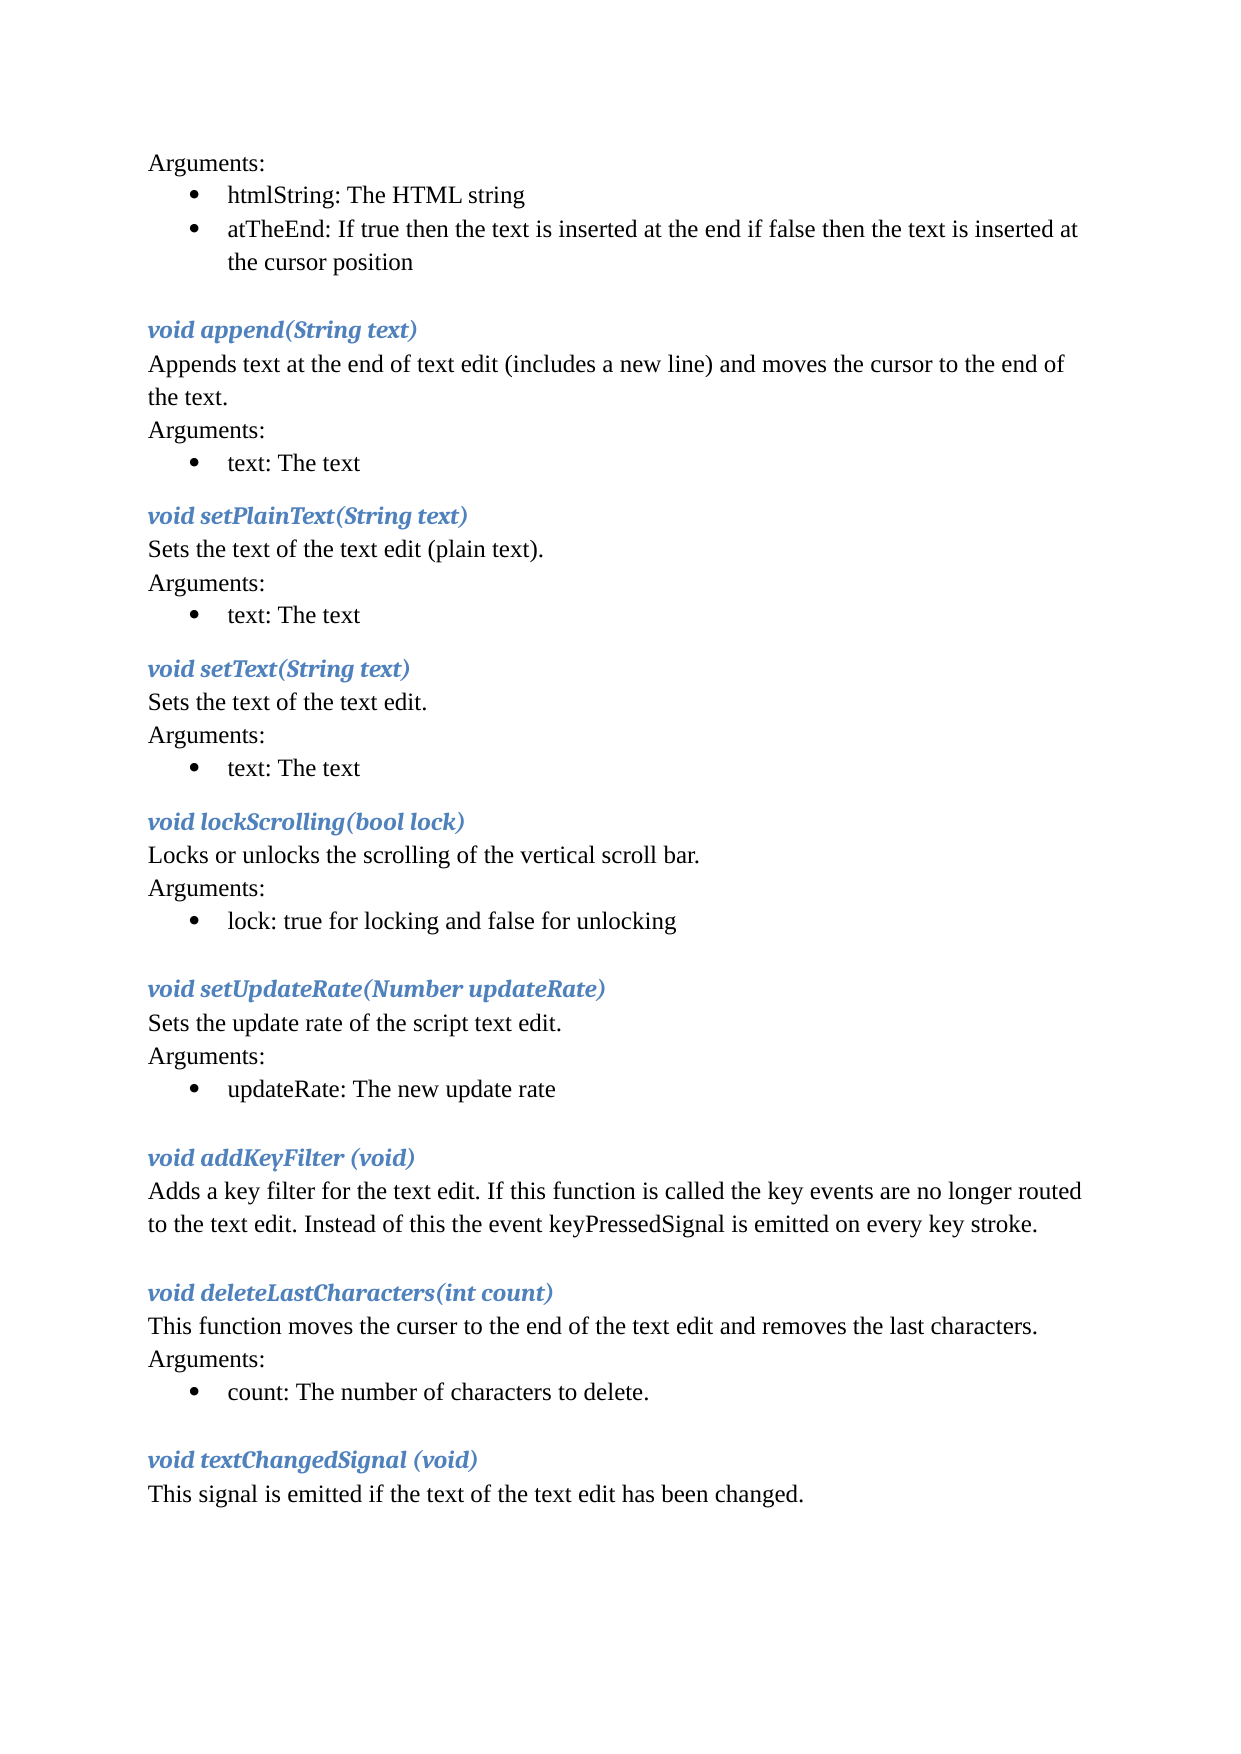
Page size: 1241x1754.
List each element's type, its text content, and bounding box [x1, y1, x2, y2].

text Arguments: [148, 148, 1093, 176]
list lock: true for locking and false for unlocking [190, 906, 1093, 935]
list text: The text [190, 601, 1093, 629]
subtitle void lockScrolling(bool lock) [148, 807, 1093, 836]
text Arguments: [148, 1041, 1093, 1070]
text Sets the update rate of the script text edit. [148, 1008, 1093, 1037]
text Appends text at the end of text edit (includes a new line) and moves the cursor to the end of the text. [148, 349, 1093, 410]
text Sets the text of the text edit (plain text). [148, 534, 1093, 563]
text Adds a key filter for the text edit. If this function is called the key events are no longer routed to the text edit. Instead of this the event keyPressedSignal is emitted on every key stroke. [148, 1176, 1093, 1238]
text This signal is emitted if the text of the text edit has been changed. [148, 1479, 1093, 1508]
text Locks or unlocks the scrolling of the vertical scroll bar. [148, 840, 1093, 869]
text Arguments: [148, 568, 1093, 596]
subtitle void setText(String text) [148, 654, 1093, 683]
text Arguments: [148, 415, 1093, 443]
subtitle void setUpdateRate(Number updateRate) [148, 975, 1093, 1004]
list htmlString: The HTML string [190, 181, 1093, 209]
list updateRate: The new update rate [190, 1074, 1093, 1103]
list text: The text [190, 753, 1093, 782]
subtitle void addKeyFilter (void) [148, 1143, 1093, 1172]
text Arguments: [148, 1344, 1093, 1373]
list count: The number of characters to delete. [190, 1377, 1093, 1406]
text Sets the text of the text edit. [148, 687, 1093, 716]
list atTheEnd: If true then the text is inserted at the end if false then the text is inserted at the cursor position [190, 214, 1093, 275]
subtitle void setPlainText(String text) [148, 502, 1093, 530]
subtitle void append(String text) [148, 316, 1093, 344]
text This function moves the curser to the end of the text edit and removes the last characters. [148, 1311, 1093, 1340]
text Arguments: [148, 721, 1093, 749]
text Arguments: [148, 873, 1093, 902]
list text: The text [190, 448, 1093, 476]
subtitle void deleteLastCharacters(int count) [148, 1278, 1093, 1307]
subtitle void textChangedSignal (void) [148, 1446, 1093, 1475]
